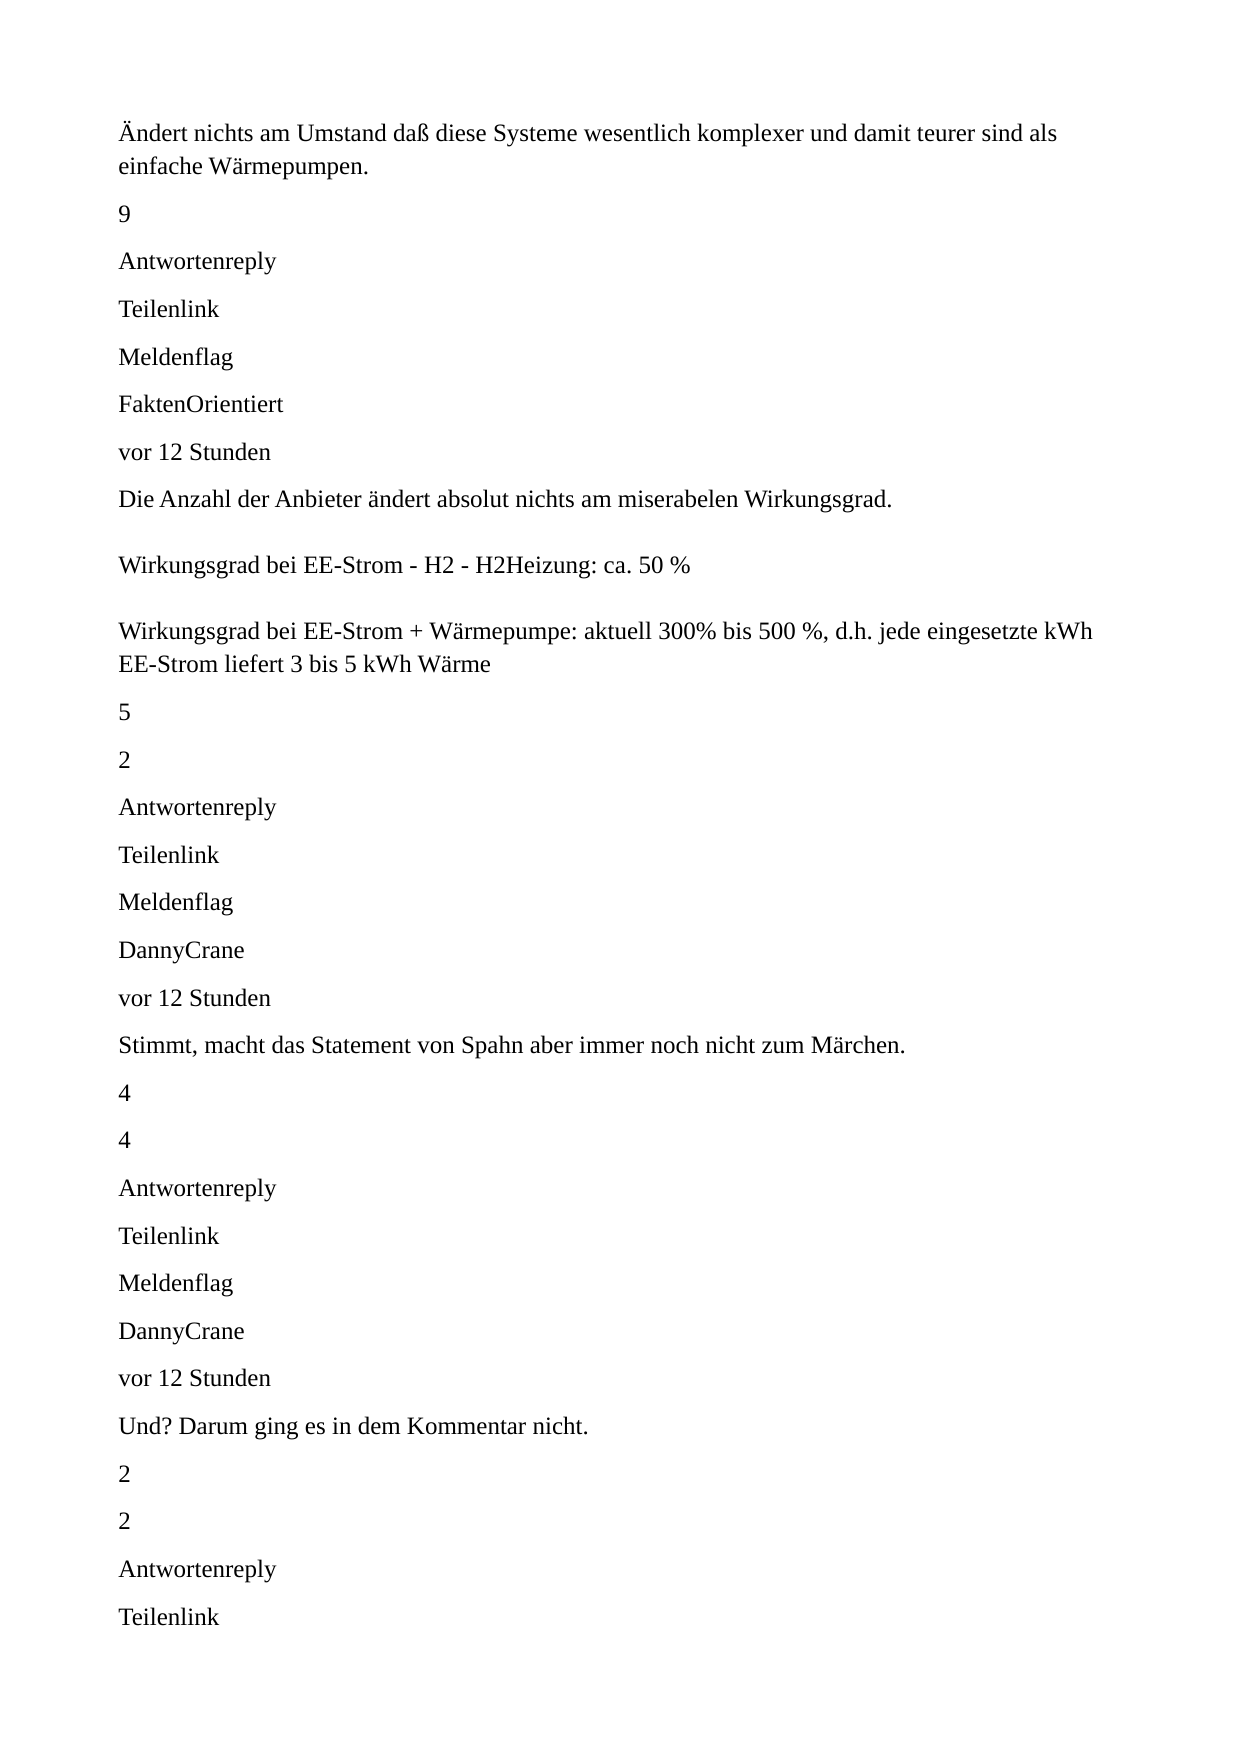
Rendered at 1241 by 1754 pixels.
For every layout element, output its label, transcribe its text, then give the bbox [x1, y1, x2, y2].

text 4 [118, 1078, 1122, 1107]
text Ändert nichts am Umstand daß diese Systeme wesentlich komplexer und damit teurer sind als einfache Wärmepumpen. [118, 118, 1122, 180]
text Antwortenreply [118, 792, 1122, 821]
text 5 [118, 697, 1122, 726]
text DannyCrane [118, 1316, 1122, 1345]
text Meldenflag [118, 1268, 1122, 1297]
text 2 [118, 745, 1122, 773]
text 4 [118, 1126, 1122, 1154]
text 2 [118, 1506, 1122, 1535]
text Und? Darum ging es in dem Kommentar nicht. [118, 1411, 1122, 1440]
text vor 12 Stunden [118, 983, 1122, 1011]
text Meldenflag [118, 342, 1122, 370]
text FaktenOrientiert [118, 389, 1122, 418]
text Teilenlink [118, 1602, 1122, 1630]
text vor 12 Stunden [118, 437, 1122, 466]
text 9 [118, 199, 1122, 227]
text Meldenflag [118, 887, 1122, 916]
text DannyCrane [118, 935, 1122, 964]
text Die Anzahl der Anbieter ändert absolut nichts am miserabelen Wirkungsgrad. Wirkungsgrad bei EE-Strom - H2 - H2Heizung: ca. 50 % Wirkungsgrad bei EE-Strom + Wärmepumpe: aktuell 300% bis 500 %, d.h. jede eingesetzte kWh EE-Strom liefert 3 bis 5 kWh Wärme [118, 484, 1122, 678]
text Antwortenreply [118, 1554, 1122, 1583]
text Teilenlink [118, 840, 1122, 869]
text Antwortenreply [118, 246, 1122, 275]
text Antwortenreply [118, 1173, 1122, 1202]
text Stimmt, macht das Statement von Spahn aber immer noch nicht zum Märchen. [118, 1030, 1122, 1059]
text Teilenlink [118, 1221, 1122, 1249]
text Teilenlink [118, 294, 1122, 323]
text 2 [118, 1459, 1122, 1487]
text vor 12 Stunden [118, 1363, 1122, 1392]
